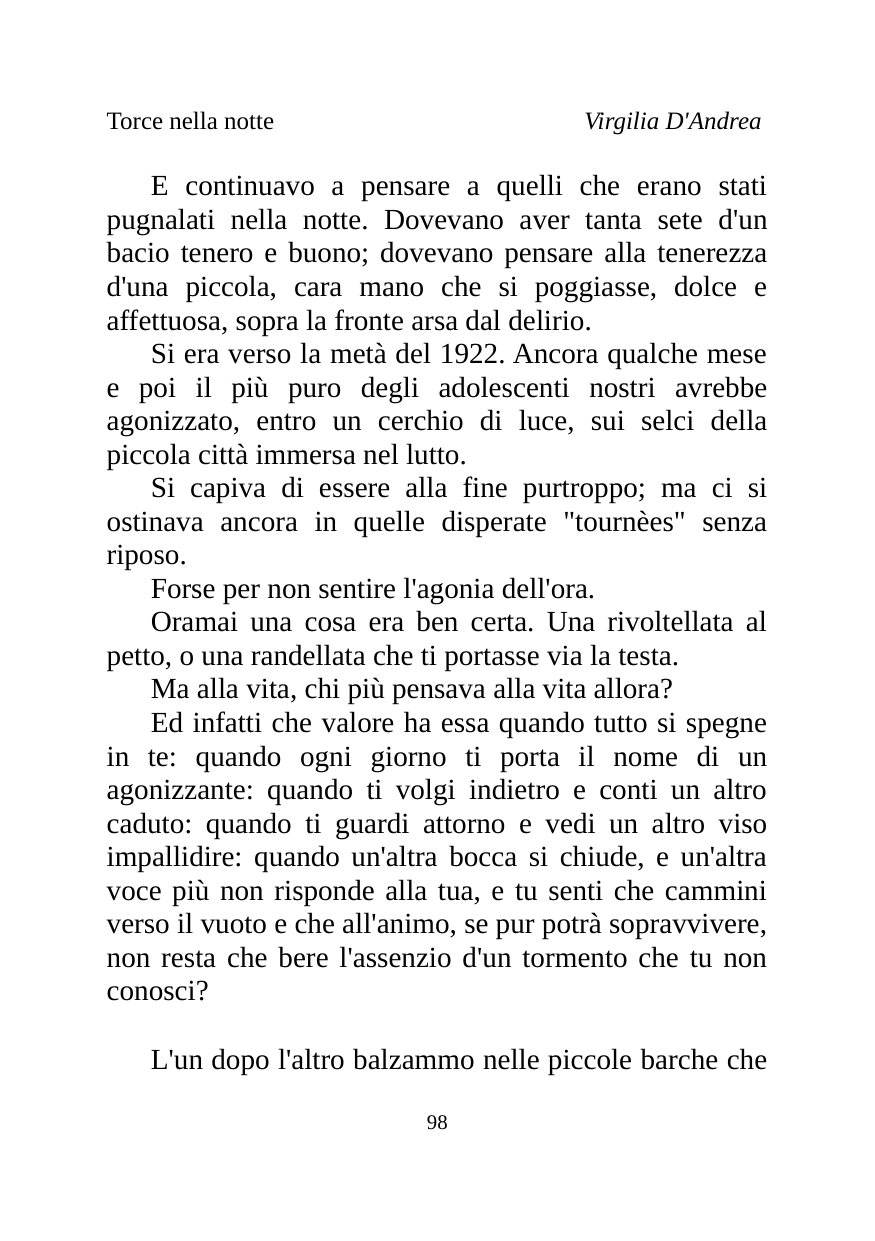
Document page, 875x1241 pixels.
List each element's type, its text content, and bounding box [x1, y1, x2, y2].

text L'un dopo l'altro balzammo nelle piccole barche che [106, 1042, 768, 1076]
text Si era verso la metà del 1922. Ancora qualche mese e poi il più puro degli adolescenti nostri avrebbe agonizzato, entro un cerchio di luce, sui selci della piccola città immersa nel lutto. [106, 336, 768, 470]
text Si capiva di essere alla fine purtroppo; ma ci si ostinava ancora in quelle disperate "tournèes" senza riposo. [106, 470, 768, 571]
text Oramai una cosa era ben certa. Una rivoltellata al petto, o una randellata che ti portasse via la testa. [106, 604, 768, 672]
text E continuavo a pensare a quelli che erano stati pugnalati nella notte. Dovevano aver tanta sete d'un bacio tenero e buono; dovevano pensare alla tenerezza d'una piccola, cara mano che si poggiasse, dolce e affettuosa, sopra la fronte arsa dal delirio. [106, 168, 768, 336]
text Forse per non sentire l'agonia dell'ora. [106, 571, 768, 604]
text Ma alla vita, chi più pensava alla vita allora? [106, 672, 768, 705]
text Ed infatti che valore ha essa quando tutto si spegne in te: quando ogni giorno ti porta il nome di un agonizzante: quando ti volgi indietro e conti un altro caduto: quando ti guardi attorno e vedi un altro viso impallidire: quando un'altra bocca si chiude, e un'altra voce più non risponde alla tua, e tu senti che cammini verso il vuoto e che all'animo, se pur potrà sopravvivere, non resta che bere l'assenzio d'un tormento che tu non conosci? [106, 705, 768, 1007]
